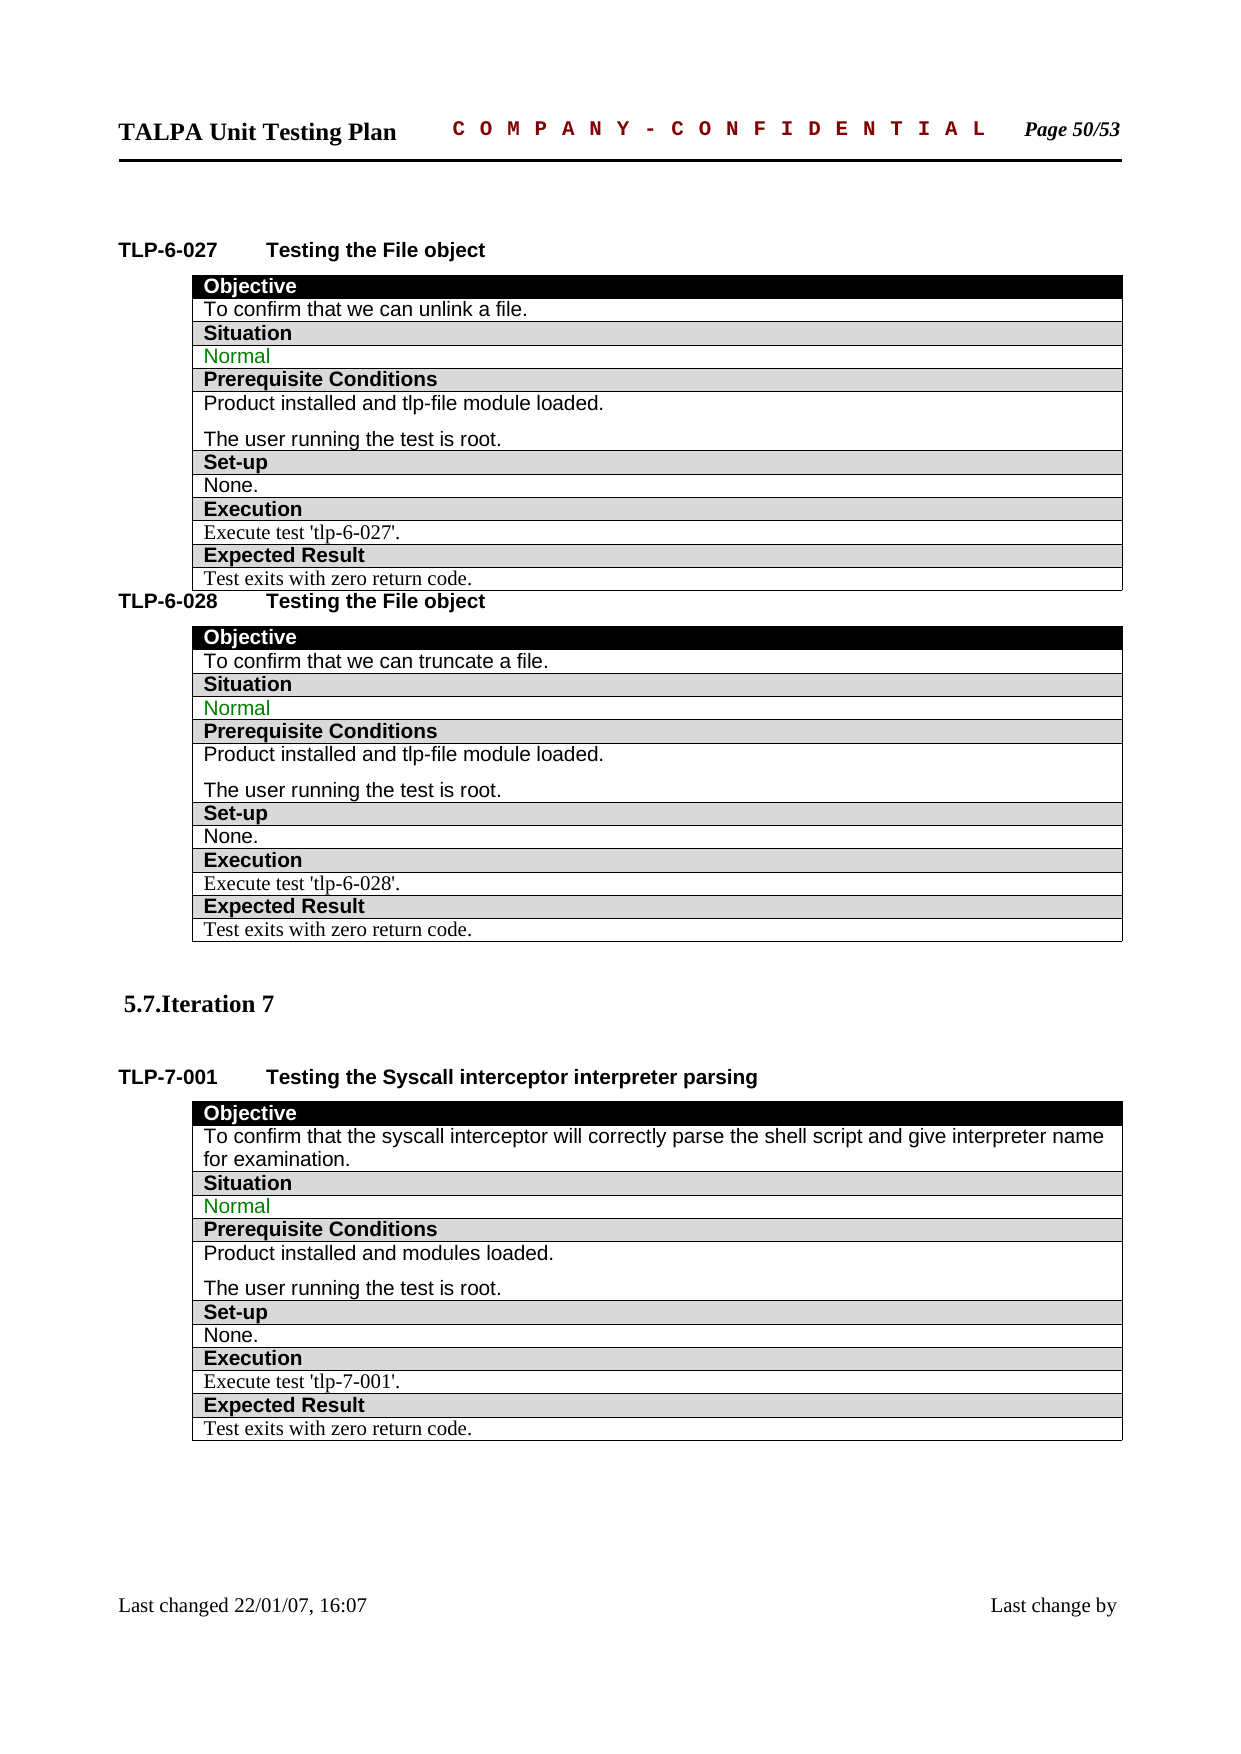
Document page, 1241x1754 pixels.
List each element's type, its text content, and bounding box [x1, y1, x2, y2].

table_cell Normal [193, 346, 1122, 368]
table_cell None. [193, 475, 1122, 497]
table_cell Test exits with zero return code. [193, 568, 1122, 590]
table_header Objective [193, 1102, 1122, 1125]
table_cell Normal [193, 1196, 1122, 1218]
table_cell Situation [193, 1172, 1122, 1195]
table_cell None. [193, 1325, 1122, 1347]
table_cell Situation [193, 322, 1122, 345]
table_cell Set-up [193, 1301, 1122, 1324]
table_cell To confirm that the syscall interceptor will correctly parse the shell script and give interpreter name for examination. [193, 1126, 1122, 1171]
table_cell Product installed and modules loaded. The user running the test is root. [193, 1242, 1122, 1300]
table_cell Product installed and tlp-file module loaded. The user running the test is root. [193, 392, 1122, 450]
table_cell Expected Result [193, 545, 1122, 567]
table_cell Expected Result [193, 1394, 1122, 1417]
text TLP-6-028 Testing the File object [118, 590, 1122, 613]
table_cell Execution [193, 498, 1122, 520]
text TLP-7-001 Testing the Syscall interceptor interpreter parsing [118, 1065, 1122, 1089]
table_cell Situation [193, 674, 1122, 696]
table_cell To confirm that we can unlink a file. [193, 299, 1122, 321]
table_cell To confirm that we can truncate a file. [193, 650, 1122, 673]
table_cell Normal [193, 697, 1122, 719]
table_cell Prerequisite Conditions [193, 1219, 1122, 1241]
table_cell Expected Result [193, 896, 1122, 918]
table_cell Execution [193, 849, 1122, 872]
table_cell Prerequisite Conditions [193, 369, 1122, 391]
table_cell Product installed and tlp-file module loaded. The user running the test is root. [193, 744, 1122, 802]
table_cell None. [193, 826, 1122, 848]
table_cell Test exits with zero return code. [193, 919, 1122, 941]
table_header Objective [193, 276, 1122, 298]
table_cell Set-up [193, 451, 1122, 474]
table_cell Execute test 'tlp-7-001'. [193, 1371, 1122, 1393]
subtitle Iteration 7 [124, 990, 1122, 1017]
table_header Objective [193, 627, 1122, 649]
table_cell Execution [193, 1348, 1122, 1370]
table_cell Test exits with zero return code. [193, 1418, 1122, 1440]
text TLP-6-027 Testing the File object [118, 239, 1122, 262]
table_cell Set-up [193, 803, 1122, 825]
table_cell Execute test 'tlp-6-027'. [193, 521, 1122, 544]
table_cell Execute test 'tlp-6-028'. [193, 873, 1122, 895]
table_cell Prerequisite Conditions [193, 720, 1122, 743]
